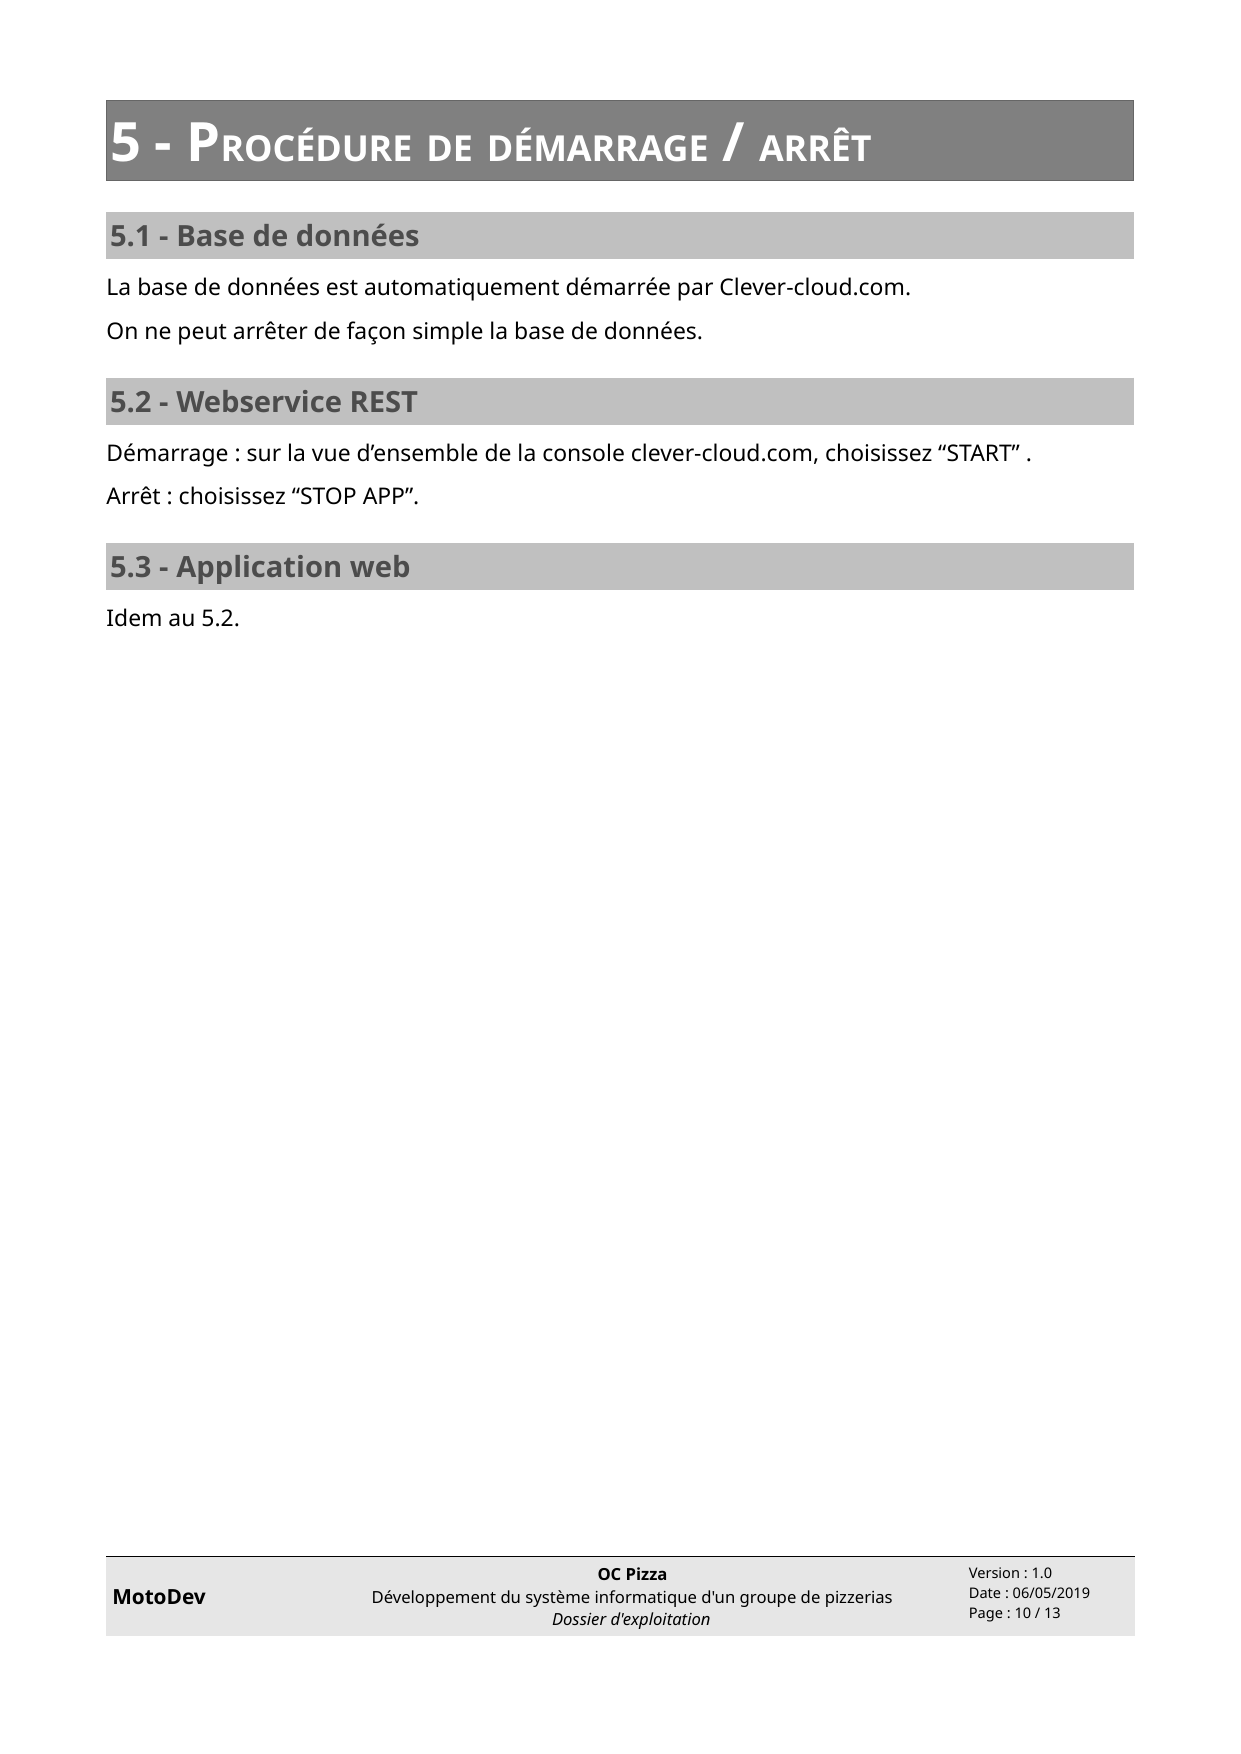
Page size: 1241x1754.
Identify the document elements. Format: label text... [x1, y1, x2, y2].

subtitle Procédure de démarrage / arrêt [107, 101, 1133, 180]
text Démarrage : sur la vue d’ensemble de la console clever-cloud.com, choisissez “START” . [106, 437, 1134, 468]
text Idem au 5.2. [106, 602, 1134, 633]
subtitle Application web [107, 544, 1133, 589]
subtitle Webservice REST [107, 379, 1133, 424]
text La base de données est automatiquement démarrée par Clever-cloud.com. [106, 271, 1134, 302]
subtitle Base de données [107, 213, 1133, 258]
text Arrêt : choisissez “STOP APP”. [106, 480, 1134, 512]
text On ne peut arrêter de façon simple la base de données. [106, 315, 1134, 346]
